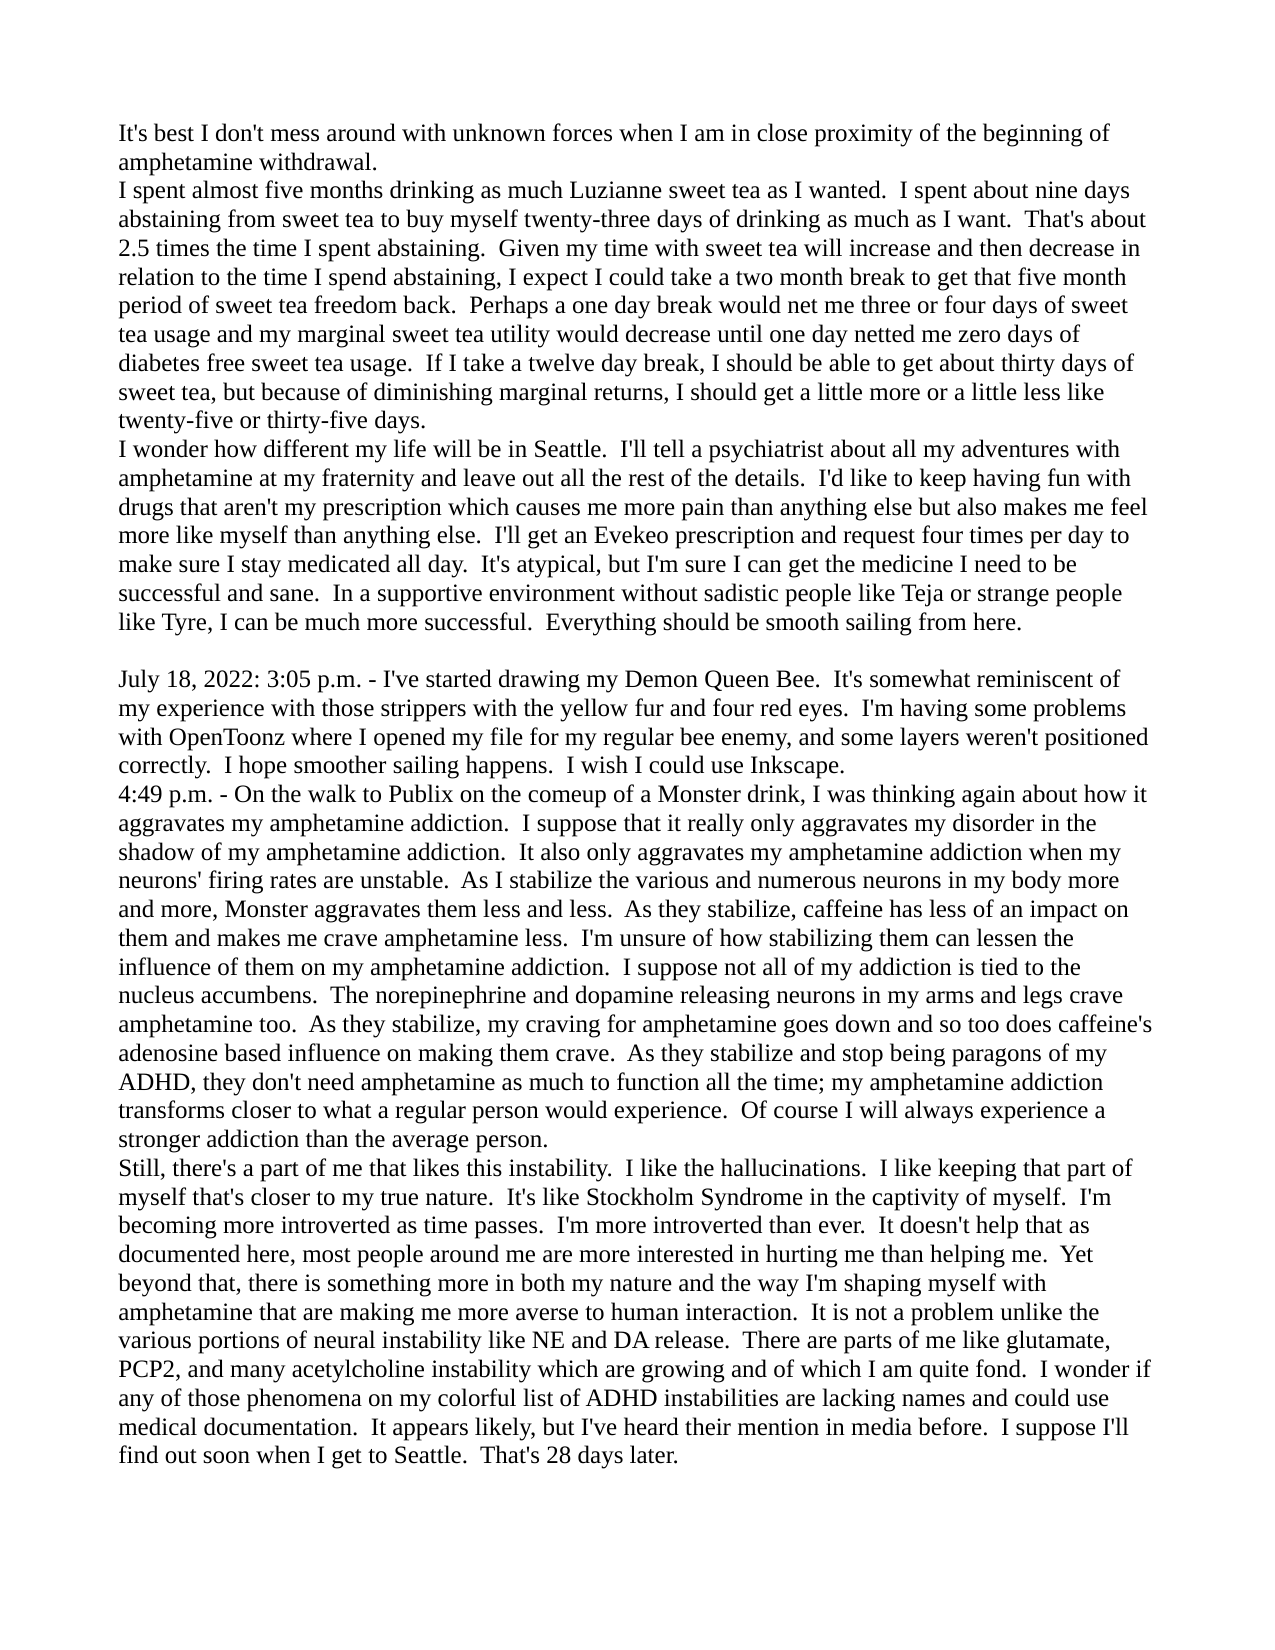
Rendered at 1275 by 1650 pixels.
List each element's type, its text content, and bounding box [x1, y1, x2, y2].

text Still, there's a part of me that likes this instability. I like the hallucinations. I like keeping that part of myself that's closer to my true nature. It's like Stockholm Syndrome in the captivity of myself. I'm becoming more introverted as time passes. I'm more introverted than ever. It doesn't help that as documented here, most people around me are more interested in hurting me than helping me. Yet beyond that, there is something more in both my nature and the way I'm shaping myself with amphetamine that are making me more averse to human interaction. It is not a problem unlike the various portions of neural instability like NE and DA release. There are parts of me like glutamate, PCP2, and many acetylcholine instability which are growing and of which I am quite fond. I wonder if any of those phenomena on my colorful list of ADHD instabilities are lacking names and could use medical documentation. It appears likely, but I've heard their mention in media before. I suppose I'll find out soon when I get to Seattle. That's 28 days later. [118, 1153, 1157, 1469]
text It's best I don't mess around with unknown forces when I am in close proximity of the beginning of amphetamine withdrawal. [118, 118, 1157, 176]
text I spent almost five months drinking as much Luzianne sweet tea as I wanted. I spent about nine days abstaining from sweet tea to buy myself twenty-three days of drinking as much as I want. That's about 2.5 times the time I spent abstaining. Given my time with sweet tea will increase and then decrease in relation to the time I spend abstaining, I expect I could take a two month break to get that five month period of sweet tea freedom back. Perhaps a one day break would net me three or four days of sweet tea usage and my marginal sweet tea utility would decrease until one day netted me zero days of diabetes free sweet tea usage. If I take a twelve day break, I should be able to get about thirty days of sweet tea, but because of diminishing marginal returns, I should get a little more or a little less like twenty-five or thirty-five days. [118, 176, 1157, 434]
text 4:49 p.m. - On the walk to Publix on the comeup of a Monster drink, I was thinking again about how it aggravates my amphetamine addiction. I suppose that it really only aggravates my disorder in the shadow of my amphetamine addiction. It also only aggravates my amphetamine addiction when my neurons' firing rates are unstable. As I stabilize the various and numerous neurons in my body more and more, Monster aggravates them less and less. As they stabilize, caffeine has less of an impact on them and makes me crave amphetamine less. I'm unsure of how stabilizing them can lessen the influence of them on my amphetamine addiction. I suppose not all of my addiction is tied to the nucleus accumbens. The norepinephrine and dopamine releasing neurons in my arms and legs crave amphetamine too. As they stabilize, my craving for amphetamine goes down and so too does caffeine's adenosine based influence on making them crave. As they stabilize and stop being paragons of my ADHD, they don't need amphetamine as much to function all the time; my amphetamine addiction transforms closer to what a regular person would experience. Of course I will always experience a stronger addiction than the average person. [118, 779, 1157, 1153]
text I wonder how different my life will be in Seattle. I'll tell a psychiatrist about all my adventures with amphetamine at my fraternity and leave out all the rest of the details. I'd like to keep having fun with drugs that aren't my prescription which causes me more pain than anything else but also makes me feel more like myself than anything else. I'll get an Evekeo prescription and request four times per day to make sure I stay medicated all day. It's atypical, but I'm sure I can get the medicine I need to be successful and sane. In a supportive environment without sadistic people like Teja or strange people like Tyre, I can be much more successful. Everything should be smooth sailing from here. [118, 434, 1157, 636]
text July 18, 2022: 3:05 p.m. - I've started drawing my Demon Queen Bee. It's somewhat reminiscent of my experience with those strippers with the yellow fur and four red eyes. I'm having some problems with OpenToonz where I opened my file for my regular bee enemy, and some layers weren't positioned correctly. I hope smoother sailing happens. I wish I could use Inkscape. [118, 664, 1157, 779]
